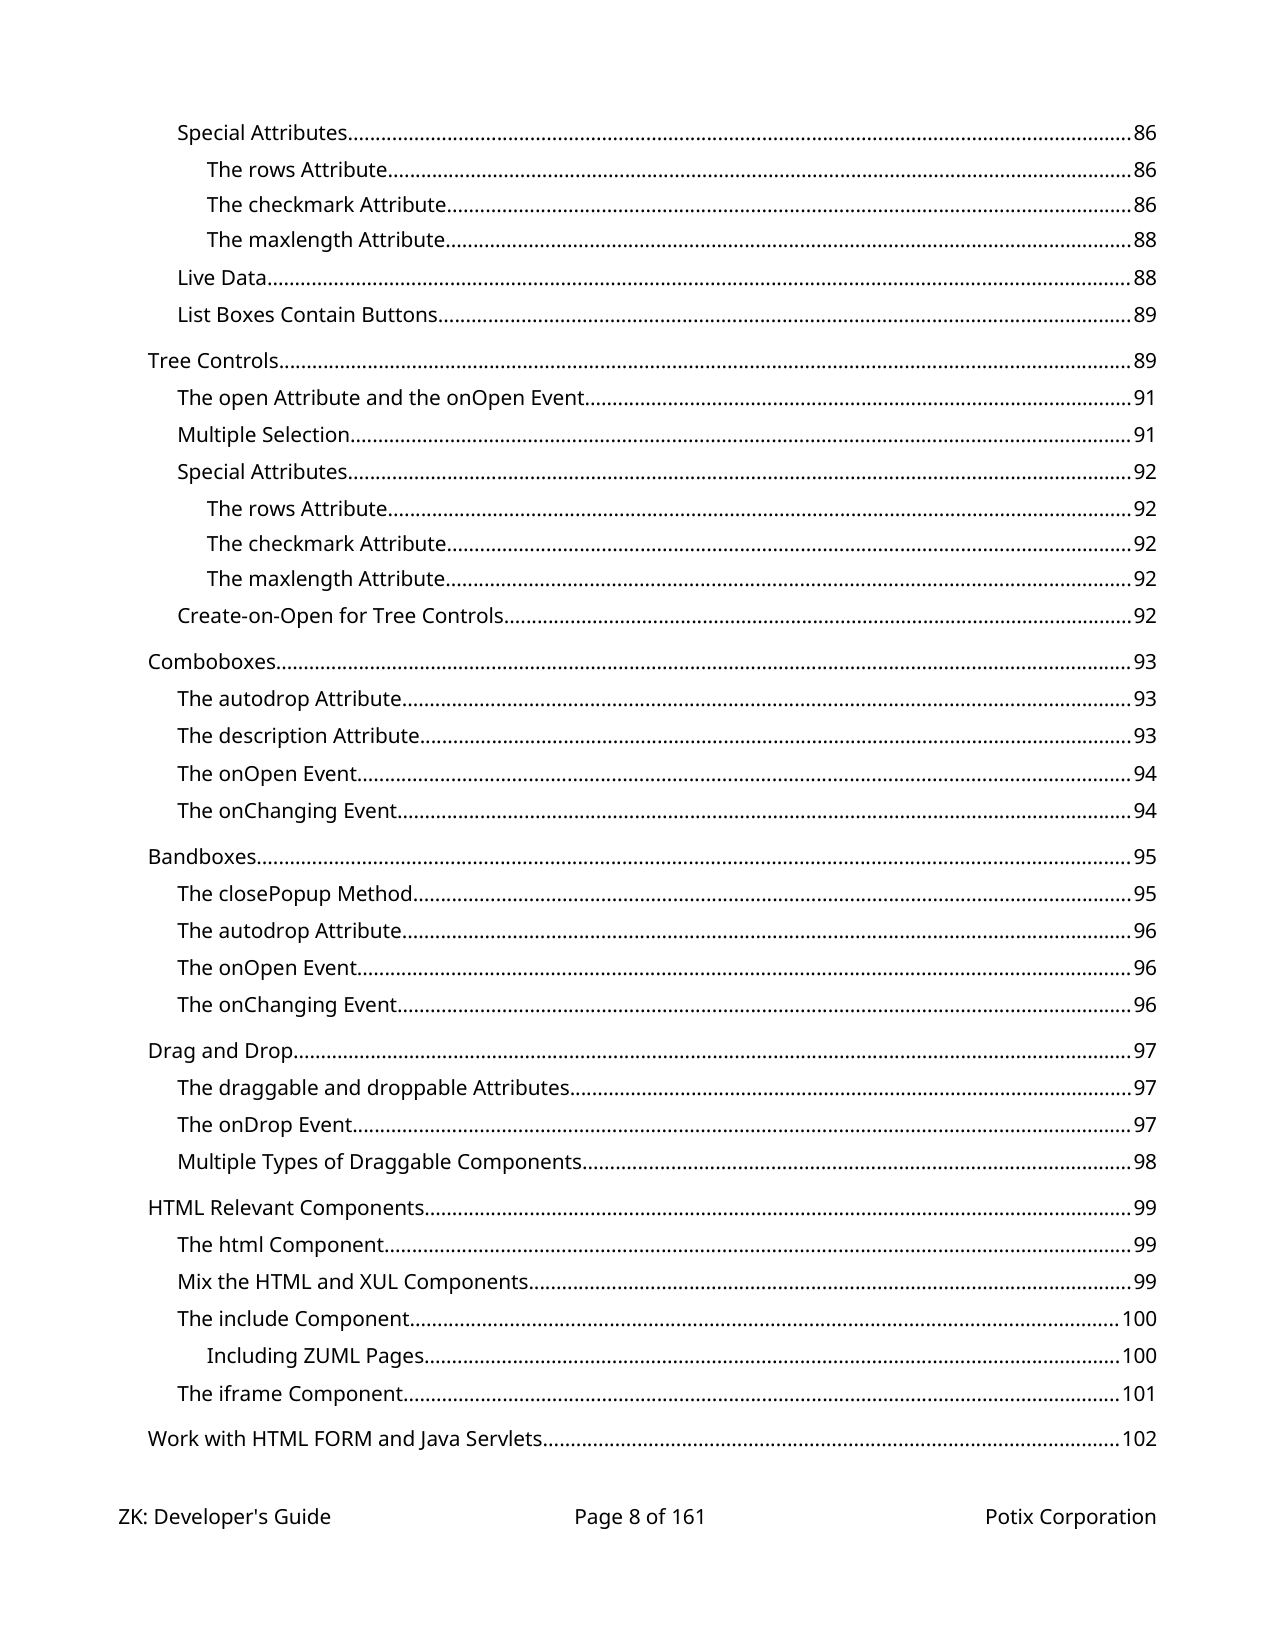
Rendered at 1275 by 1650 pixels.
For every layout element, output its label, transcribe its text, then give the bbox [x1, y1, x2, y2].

text The iframe Component 101 [177, 1379, 1157, 1407]
text Multiple Types of Draggable Components 98 [177, 1147, 1157, 1176]
text Create-on-Open for Tree Controls 92 [177, 602, 1157, 630]
text The draggable and droppable Attributes 97 [177, 1073, 1157, 1101]
text The maxlength Attribute 88 [207, 226, 1157, 254]
text The onOpen Event 96 [177, 953, 1157, 981]
text The onOpen Event 94 [177, 759, 1157, 787]
text The autodrop Attribute 93 [177, 684, 1157, 713]
text Drag and Drop 97 [148, 1036, 1157, 1064]
text The onChanging Event 96 [177, 990, 1157, 1018]
text The rows Attribute 86 [207, 155, 1157, 183]
text Special Attributes 92 [177, 457, 1157, 485]
text The onChanging Event 94 [177, 796, 1157, 824]
text Mix the HTML and XUL Components 99 [177, 1267, 1157, 1296]
text Work with HTML FORM and Java Servlets 102 [148, 1424, 1157, 1453]
text The description Attribute 93 [177, 722, 1157, 750]
text The closePopup Method 95 [177, 879, 1157, 907]
text Special Attributes 86 [177, 118, 1157, 146]
text List Boxes Contain Buttons 89 [177, 300, 1157, 328]
text The html Component 99 [177, 1230, 1157, 1258]
text The rows Attribute 92 [207, 494, 1157, 522]
text Including ZUML Pages 100 [207, 1342, 1157, 1370]
text The open Attribute and the onOpen Event 91 [177, 383, 1157, 411]
text The checkmark Attribute 86 [207, 190, 1157, 219]
text The maxlength Attribute 92 [207, 564, 1157, 593]
text HTML Relevant Components 99 [148, 1193, 1157, 1221]
text Multiple Selection 91 [177, 420, 1157, 448]
text Comboboxes 93 [148, 647, 1157, 676]
text The autodrop Attribute 96 [177, 916, 1157, 944]
text The onDrop Event 97 [177, 1110, 1157, 1138]
text The checkmark Attribute 92 [207, 529, 1157, 557]
text Bandboxes 95 [148, 842, 1157, 870]
text The include Component 100 [177, 1304, 1157, 1333]
text Tree Controls 89 [148, 346, 1157, 374]
text Live Data 88 [177, 263, 1157, 291]
